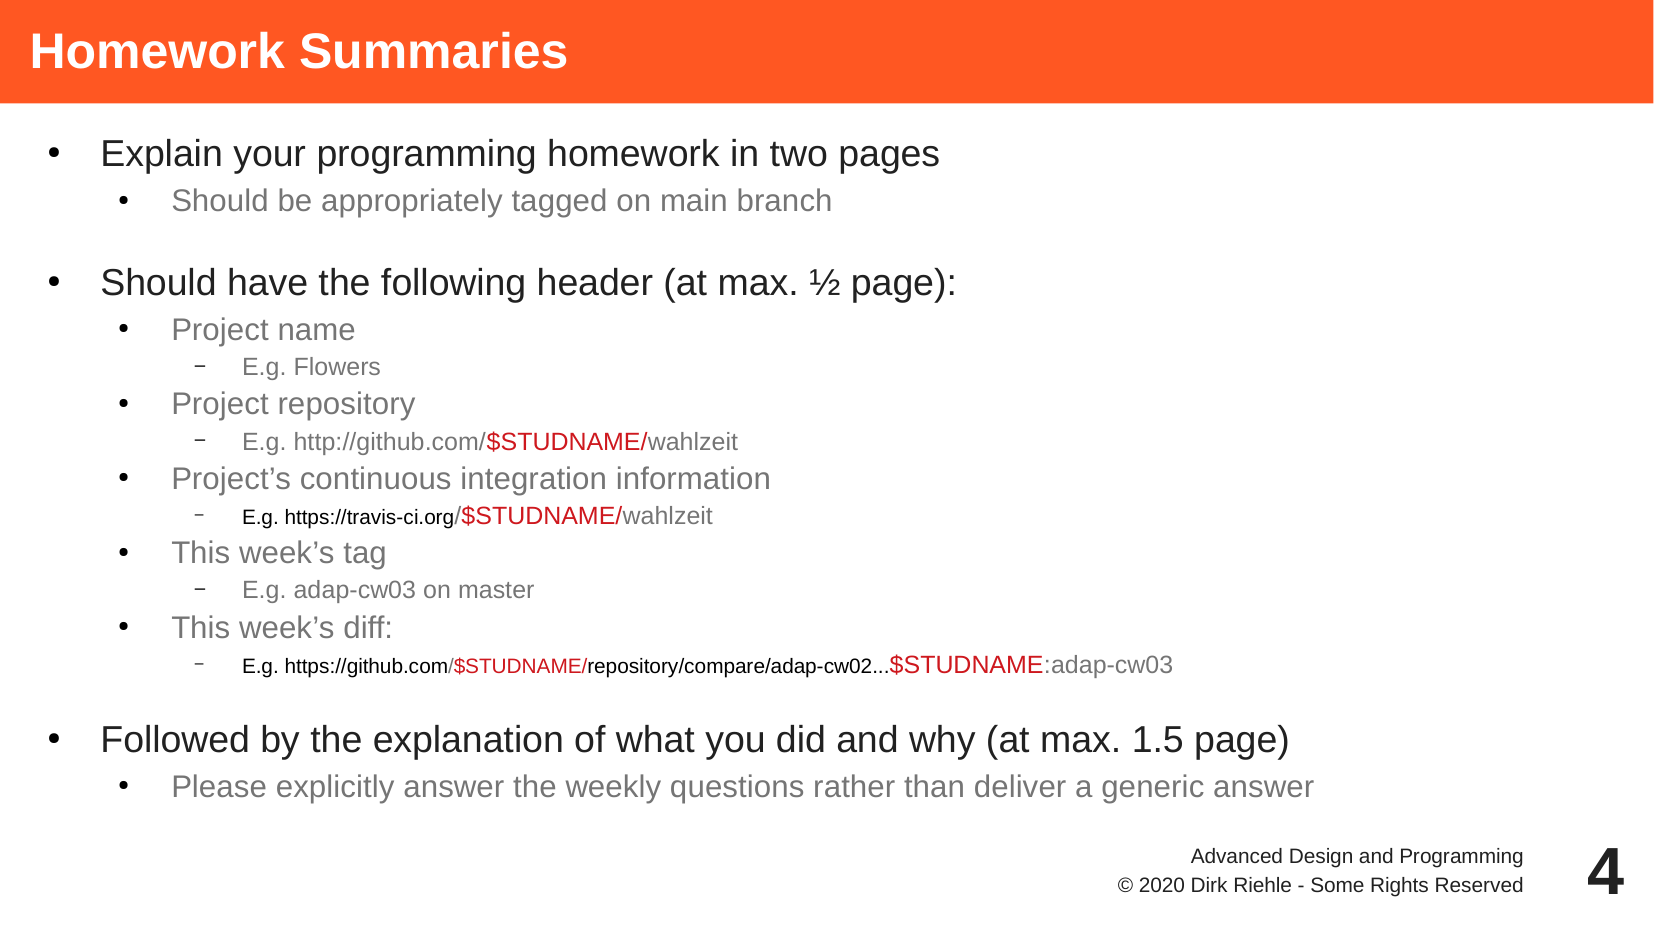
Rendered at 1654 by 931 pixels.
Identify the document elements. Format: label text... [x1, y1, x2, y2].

title Homework Summaries [0, 0, 1654, 104]
list Explain your programming homework in two pages Should be appropriately tagged on main branch Should have the following header (at max. ½ page): Project name E.g. Flowers Project repository E.g. http://github.com/$STUDNAME/wahlzeit Project’s continuous integration information E.g. https://travis-ci.org/$STUDNAME/wahlzeit This week’s tag E.g. adap-cw03 on master This week’s diff: E.g. https://github.com/$STUDNAME/repository/compare/adap-cw02...$STUDNAME:adap-cw03 Followed by the explanation of what you did and why (at max. 1.5 page) Please explicitly answer the weekly questions rather than deliver a generic answer [29, 132, 1625, 813]
